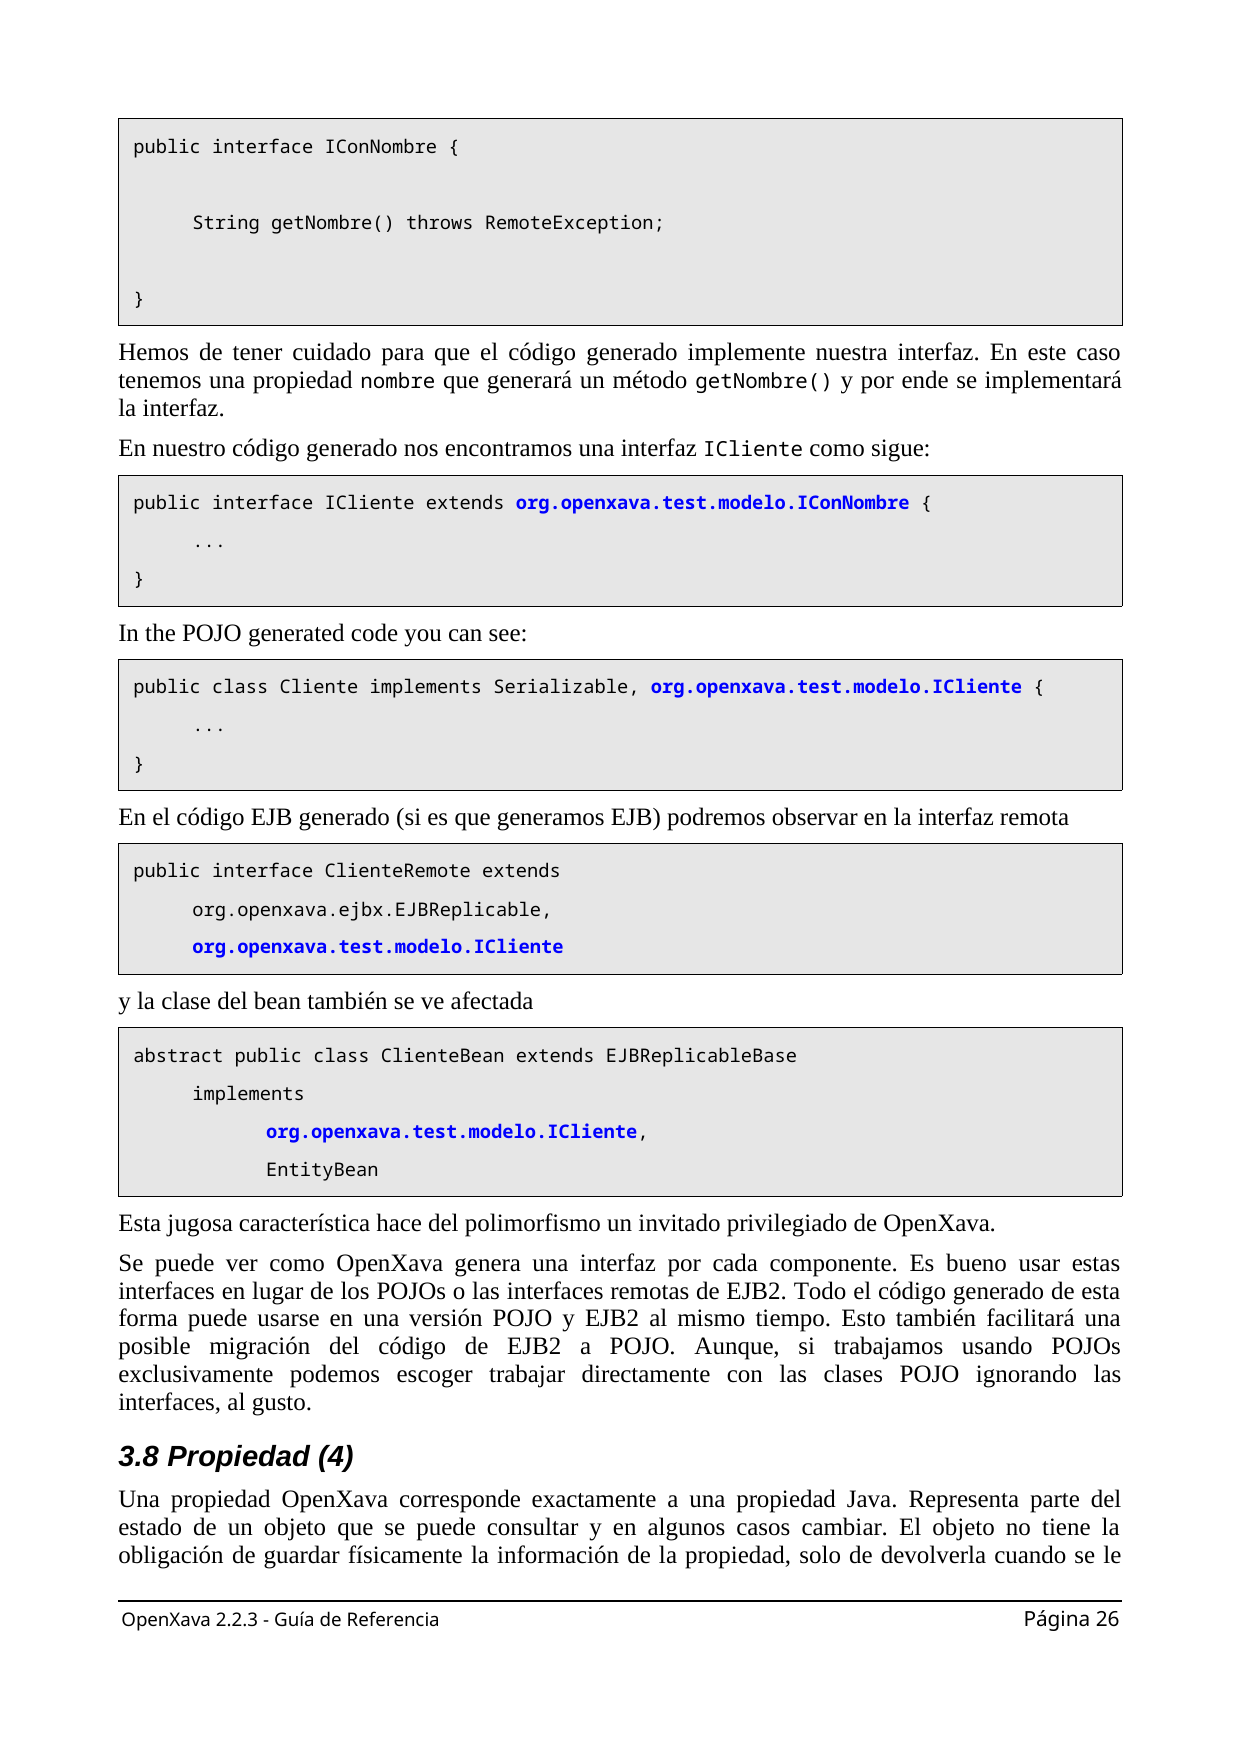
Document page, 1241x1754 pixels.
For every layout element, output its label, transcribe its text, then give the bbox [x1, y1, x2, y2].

text abstract public class ClienteBean extends EJBReplicableBase [119, 1028, 1122, 1065]
text ... [119, 513, 1122, 551]
text implements [119, 1065, 1122, 1103]
text En nuestro código generado nos encontramos una interfaz ICliente como sigue: [118, 434, 1122, 462]
text Hemos de tener cuidado para que el código generado implemente nuestra interfaz. En este caso tenemos una propiedad nombre que generará un método getNombre() y por ende se implementará la interfaz. [118, 338, 1122, 422]
text org.openxava.ejbx.EJBReplicable, [119, 881, 1122, 919]
subtitle Propiedad (4) [118, 1440, 1122, 1473]
text } [119, 551, 1122, 606]
text ... [119, 697, 1122, 735]
text En el código EJB generado (si es que generamos EJB) podremos observar en la interfaz remota [118, 803, 1122, 831]
text org.openxava.test.modelo.ICliente [119, 919, 1122, 974]
text public interface ICliente extends org.openxava.test.modelo.IConNombre { [119, 476, 1122, 513]
text EntityBean [119, 1141, 1122, 1196]
text Una propiedad OpenXava corresponde exactamente a una propiedad Java. Representa parte del estado de un objeto que se puede consultar y en algunos casos cambiar. El objeto no tiene la obligación de guardar físicamente la información de la propiedad, solo de devolverla cuando se le [118, 1486, 1122, 1569]
text Se puede ver como OpenXava genera una interfaz por cada componente. Es bueno usar estas interfaces en lugar de los POJOs o las interfaces remotas de EJB2. Todo el código generado de esta forma puede usarse en una versión POJO y EJB2 al mismo tiempo. Esto también facilitará una posible migración del código de EJB2 a POJO. Aunque, si trabajamos usando POJOs exclusivamente podemos escoger trabajar directamente con las clases POJO ignorando las interfaces, al gusto. [118, 1249, 1122, 1415]
text public interface ClienteRemote extends [119, 844, 1122, 881]
text public interface IConNombre { [119, 119, 1122, 156]
text org.openxava.test.modelo.ICliente, [119, 1103, 1122, 1141]
text String getNombre() throws RemoteException; [119, 194, 1122, 232]
text } [119, 735, 1122, 790]
text Esta jugosa característica hace del polimorfismo un invitado privilegiado de OpenXava. [118, 1209, 1122, 1237]
text public class Cliente implements Serializable, org.openxava.test.modelo.ICliente { [119, 660, 1122, 697]
text } [119, 270, 1122, 325]
text In the POJO generated code you can see: [118, 619, 1122, 646]
text y la clase del bean también se ve afectada [118, 987, 1122, 1014]
